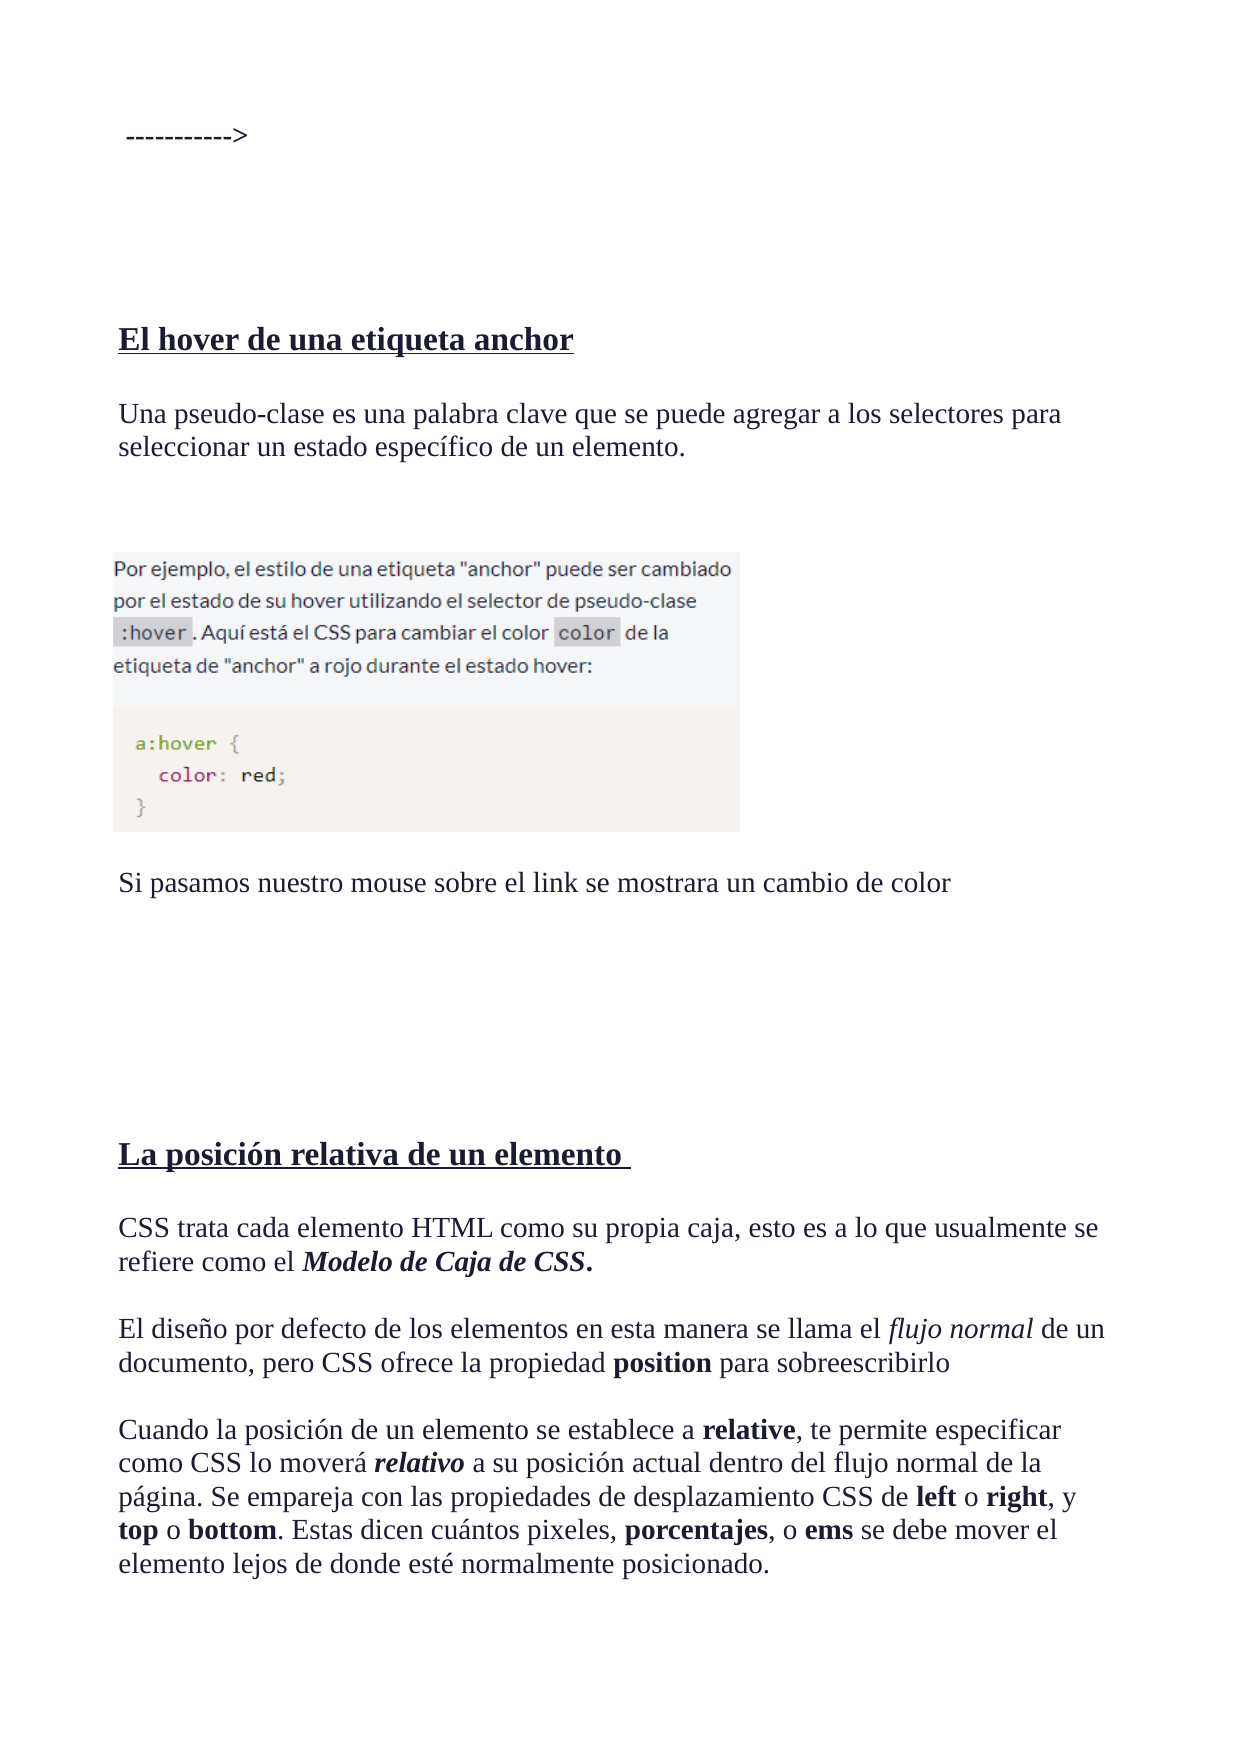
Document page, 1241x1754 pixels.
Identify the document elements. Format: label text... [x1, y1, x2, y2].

text Cuando la posición de un elemento se establece a relative, te permite especificar como CSS lo moverá relativo a su posición actual dentro del flujo normal de la página. Se empareja con las propiedades de desplazamiento CSS de left o right, y top o bottom. Estas dicen cuántos pixeles, porcentajes, o ems se debe mover el elemento lejos de donde esté normalmente posicionado. [118, 1412, 1122, 1579]
text -----------> [118, 118, 1122, 152]
text CSS trata cada elemento HTML como su propia caja, esto es a lo que usualmente se refiere como el Modelo de Caja de CSS. [118, 1211, 1122, 1278]
text Una pseudo-clase es una palabra clave que se puede agregar a los selectores para seleccionar un estado específico de un elemento. [118, 396, 1122, 463]
text El hover de una etiqueta anchor [118, 319, 1122, 358]
text El diseño por defecto de los elementos en esta manera se llama el flujo normal de un documento, pero CSS ofrece la propiedad position para sobreescribirlo [118, 1311, 1122, 1378]
text Si pasamos nuestro mouse sobre el link se mostrara un cambio de color [118, 866, 1122, 899]
picture [112, 552, 741, 832]
text La posición relativa de un elemento [118, 1134, 1122, 1172]
